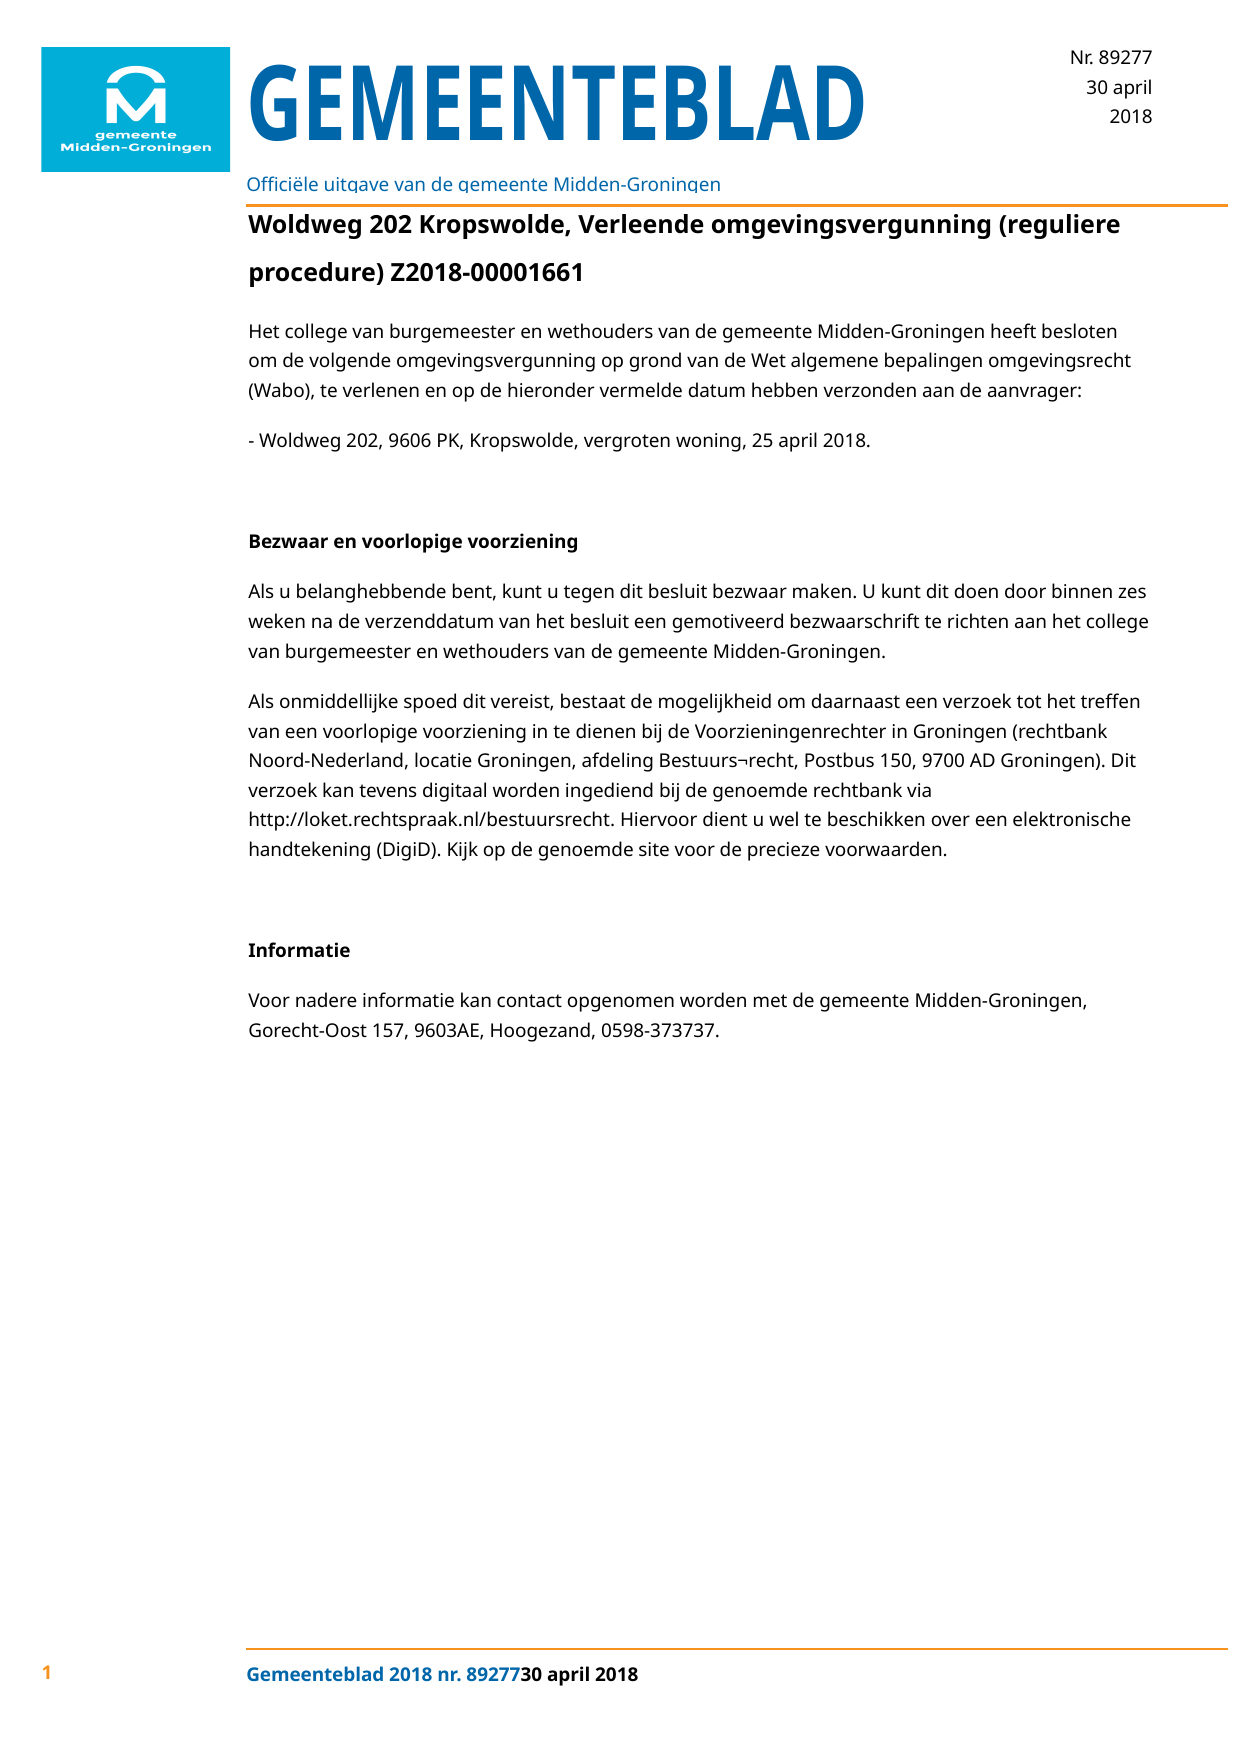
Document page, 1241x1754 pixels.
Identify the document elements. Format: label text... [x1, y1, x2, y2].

text Informatie [248, 937, 1152, 963]
text Woldweg 202 Kropswolde, Verleende omgevingsvergunning (reguliere procedure) Z2018-00001661 [248, 207, 1152, 288]
text Bezwaar en voorlopige voorziening [248, 528, 1152, 554]
text Als u belanghebbende bent, kunt u tegen dit besluit bezwaar maken. U kunt dit doen door binnen zes weken na de verzenddatum van het besluit een gemotiveerd bezwaarschrift te richten aan het college van burgemeester en wethouders van de gemeente Midden-Groningen. [248, 579, 1152, 664]
picture [107, 89, 165, 122]
text Voor nadere informatie kan contact opgenomen worden met de gemeente Midden-Groningen, Gorecht-Oost 157, 9603AE, Hoogezand, 0598-373737. [248, 987, 1152, 1043]
text Als onmiddellijke spoed dit vereist, bestaat de mogelijkheid om daarnaast een verzoek tot het treffen van een voorlopige voorziening in te dienen bij de Voorzieningenrechter in Groningen (rechtbank Noord-Nederland, locatie Groningen, afdeling Bestuurs¬recht, Postbus 150, 9700 AD Groningen). Dit verzoek kan tevens digitaal worden ingediend bij de genoemde rechtbank via http://loket.rechtspraak.nl/bestuursrecht. Hiervoor dient u wel te beschikken over een elektronische handtekening (DigiD). Kijk op de genoemde site voor de precieze voorwaarden. [248, 688, 1152, 862]
text - Woldweg 202, 9606 PK, Kropswolde, vergroten woning, 25 april 2018. [248, 427, 1152, 453]
picture [108, 66, 164, 82]
picture [184, 146, 190, 153]
text Het college van burgemeester en wethouders van de gemeente Midden-Groningen heeft besloten om de volgende omgevingsvergunning op grond van de Wet algemene bepalingen omgevingsrecht (Wabo), te verlenen en op de hieronder vermelde datum hebben verzonden aan de aanvrager: [248, 318, 1152, 403]
